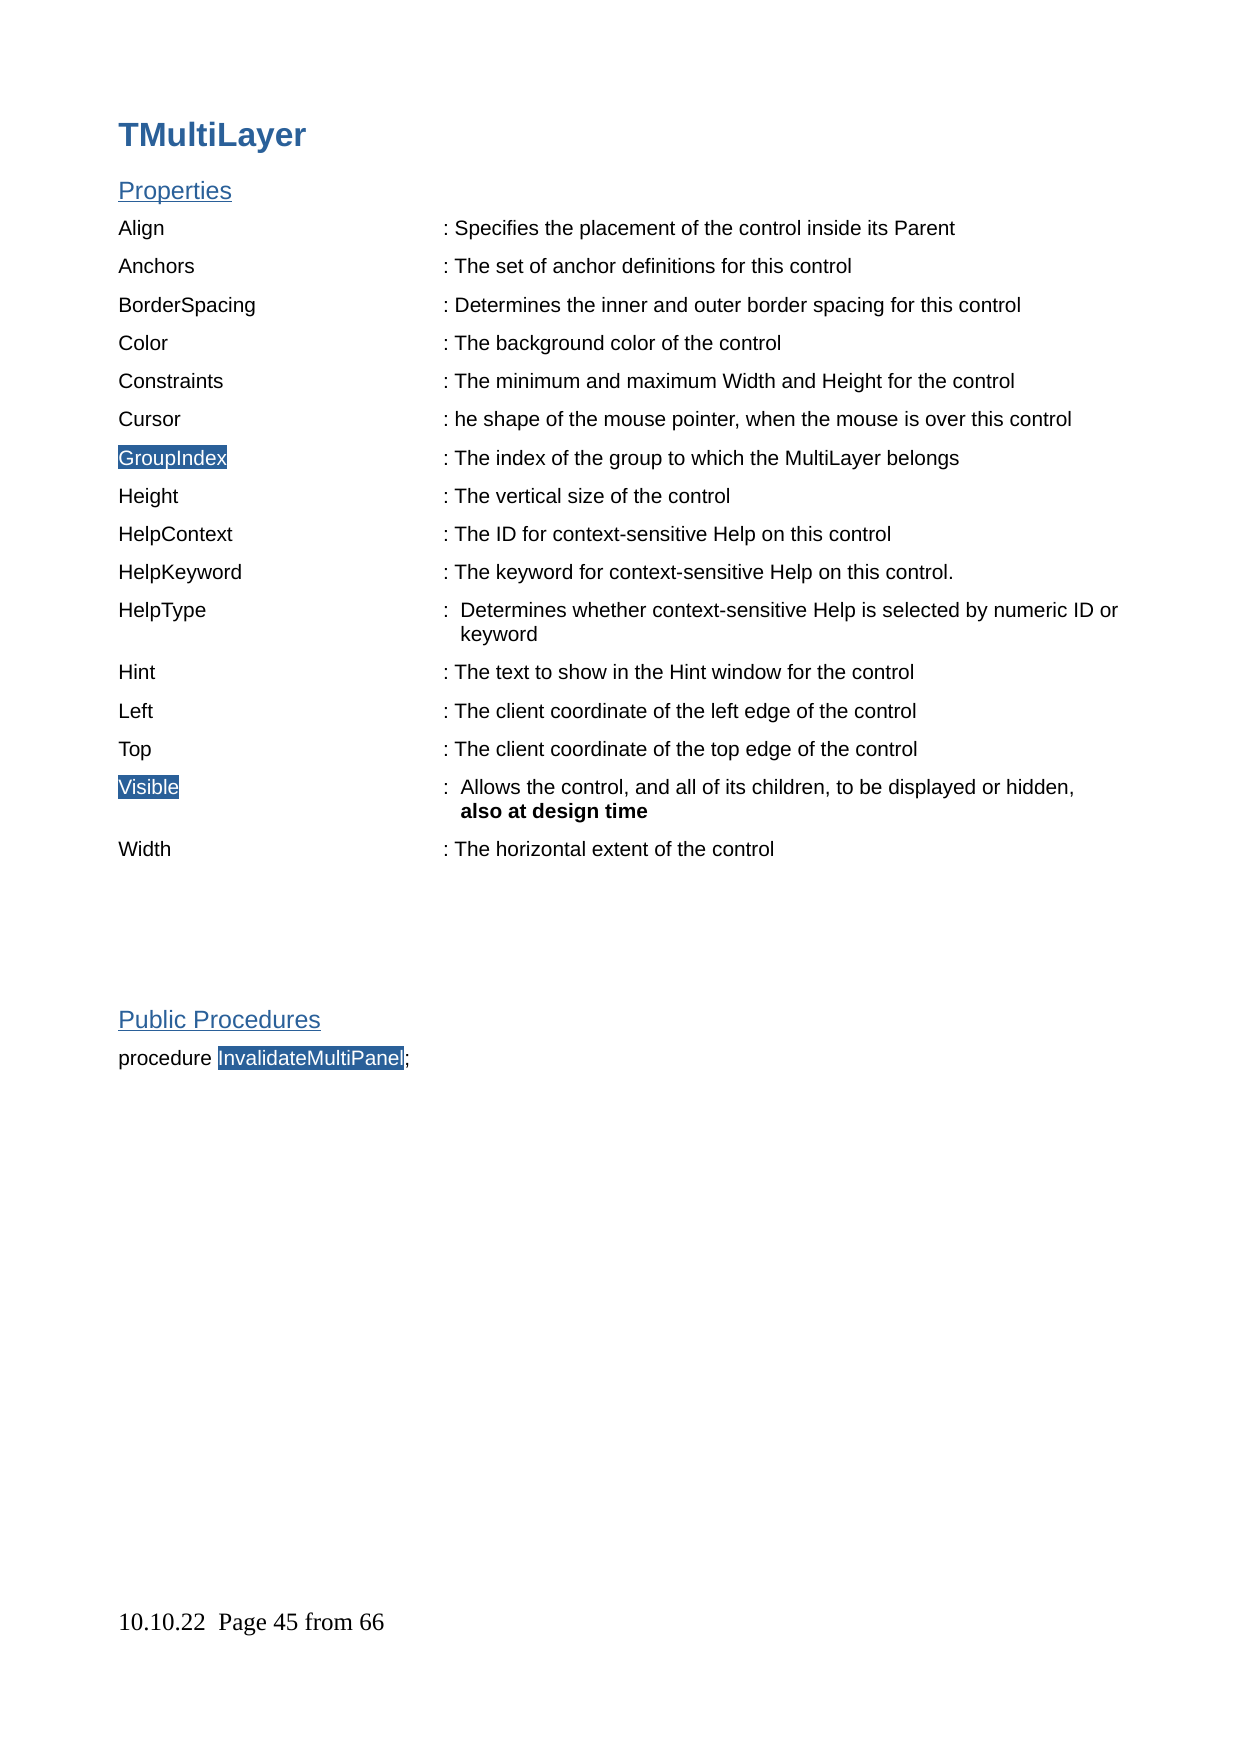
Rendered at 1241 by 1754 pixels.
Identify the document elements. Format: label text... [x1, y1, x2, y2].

text Visible : Allows the control, and all of its children, to be displayed or hidden, also at design time [118, 776, 1122, 823]
text procedure InvalidateMultiPanel; [118, 1047, 1122, 1071]
text Anchors : The set of anchor definitions for this control [118, 255, 1122, 279]
subtitle Properties [118, 181, 1122, 204]
text Cursor : he shape of the mouse pointer, when the mouse is over this control [118, 408, 1122, 432]
text Align : Specifies the placement of the control inside its Parent [118, 217, 1122, 240]
text HelpKeyword : The keyword for context-sensitive Help on this control. [118, 561, 1122, 584]
text Color : The background color of the control [118, 331, 1122, 355]
subtitle TMultiLayer [118, 118, 1122, 153]
text Top : The client coordinate of the top edge of the control [118, 737, 1122, 761]
subtitle Public Procedures [118, 1005, 1122, 1034]
text GroupIndex : The index of the group to which the MultiLayer belongs [118, 446, 1122, 470]
text HelpContext : The ID for context-sensitive Help on this control [118, 523, 1122, 546]
text Constraints : The minimum and maximum Width and Height for the control [118, 370, 1122, 393]
text Height : The vertical size of the control [118, 484, 1122, 508]
text HelpType : Determines whether context-sensitive Help is selected by numeric ID or keyword [118, 599, 1122, 646]
text Width : The horizontal extent of the control [118, 837, 1122, 861]
text Hint : The text to show in the Hint window for the control [118, 661, 1122, 684]
text Left : The client coordinate of the left edge of the control [118, 699, 1122, 723]
text BorderSpacing : Determines the inner and outer border spacing for this control [118, 293, 1122, 317]
